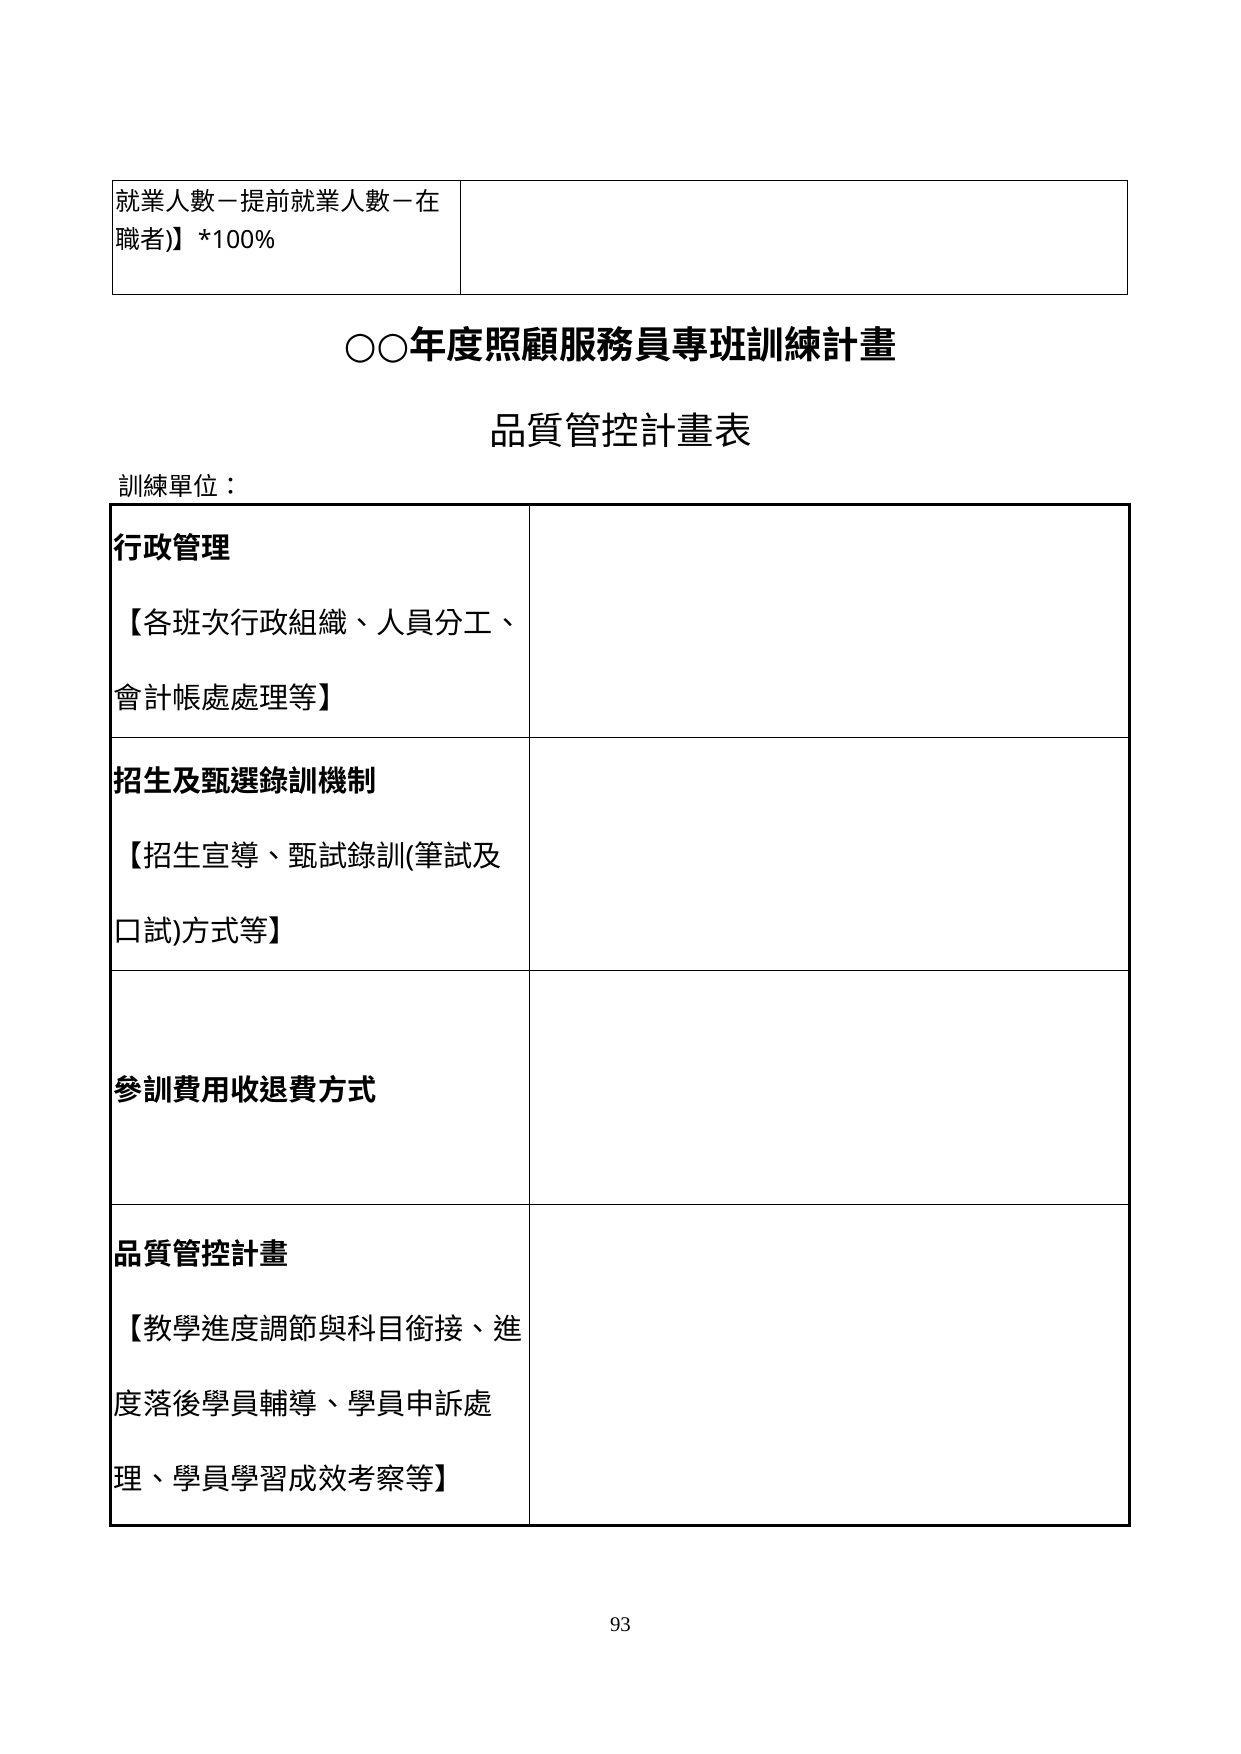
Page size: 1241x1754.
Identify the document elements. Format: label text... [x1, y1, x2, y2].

table_cell [530, 738, 1128, 970]
table_cell 參訓費用收退費方式 [112, 971, 529, 1204]
table_cell [461, 181, 1127, 293]
table_cell [530, 971, 1128, 1204]
text 品質管控計畫表 [118, 390, 1122, 465]
table_cell 品質管控計畫 【教學進度調節與科目銜接、進度落後學員輔導、學員申訴處理、學員學習成效考察等】 [112, 1205, 529, 1523]
text ○○年度照顧服務員專班訓練計畫 [118, 305, 1122, 380]
table_header 行政管理 【各班次行政組織、人員分工、會計帳處處理等】 [112, 506, 529, 737]
table_header [530, 506, 1128, 737]
text 訓練單位： [118, 465, 1122, 503]
table_cell 就業人數－提前就業人數－在職者)】*100% [113, 181, 460, 293]
table_cell 招生及甄選錄訓機制 【招生宣導、甄試錄訓(筆試及口試)方式等】 [112, 738, 529, 970]
table_cell [530, 1205, 1128, 1523]
